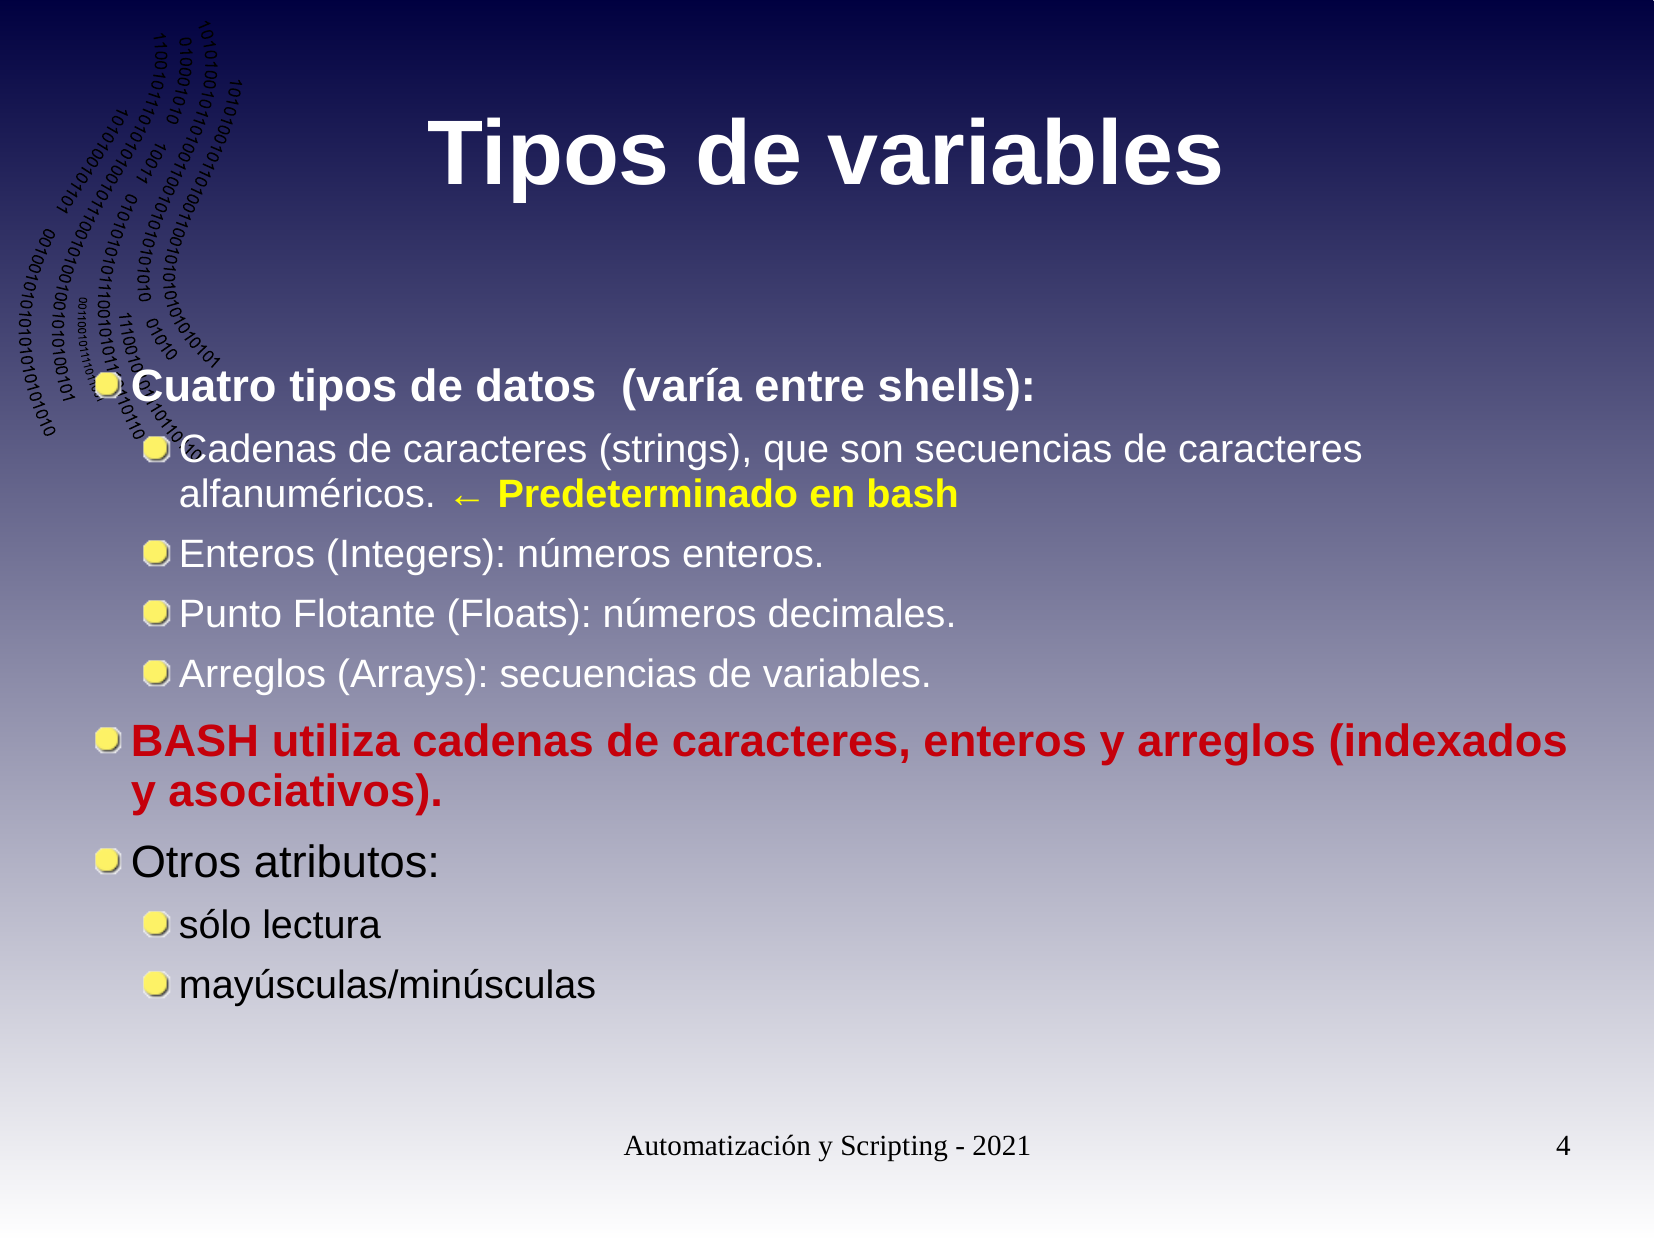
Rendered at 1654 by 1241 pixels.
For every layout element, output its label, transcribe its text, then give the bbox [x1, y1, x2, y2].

title Tipos de variables [82, 49, 1571, 257]
picture [18, 20, 243, 461]
list Cuatro tipos de datos (varía entre shells): Cadenas de caracteres (strings), que son secuencias de caracteres alfanuméricos. ← Predeterminado en bash Enteros (Integers): números enteros. Punto Flotante (Floats): números decimales. Arreglos (Arrays): secuencias de variables. BASH utiliza cadenas de caracteres, enteros y arreglos (indexados y asociativos). Otros atributos: sólo lectura mayúsculas/minúsculas [82, 290, 1571, 1010]
